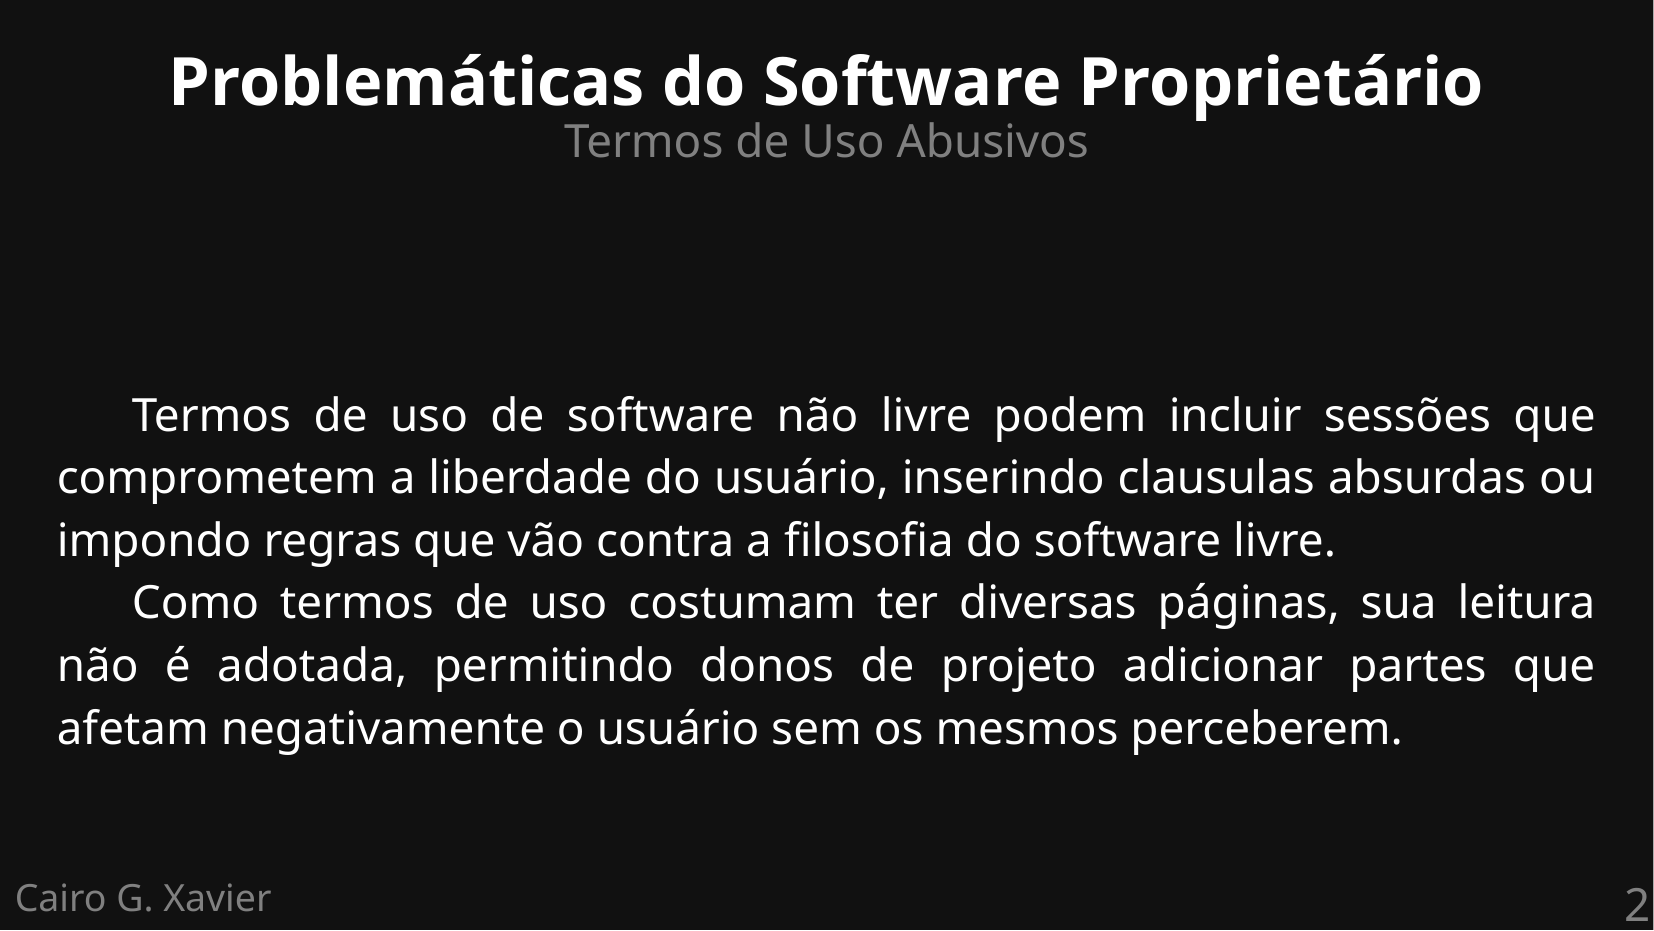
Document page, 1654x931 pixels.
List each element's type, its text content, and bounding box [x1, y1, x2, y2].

text_box Termos de Uso Abusivos [82, 97, 1571, 182]
text_box [1425, 865, 1651, 931]
text_box Cairo G. Xavier [0, 867, 312, 931]
text_box Problemáticas do Software Proprietário [82, 37, 1571, 97]
text_box Termos de uso de software não livre podem incluir sessões que comprometem a liberdade do usuário, inserindo clausulas absurdas ou impondo regras que vão contra a filosofia do software livre. Como termos de uso costumam ter diversas páginas, sua leitura não é adotada, permitindo donos de projeto adicionar partes que afetam negativamente o usuário sem os mesmos perceberem. [42, 375, 1612, 863]
